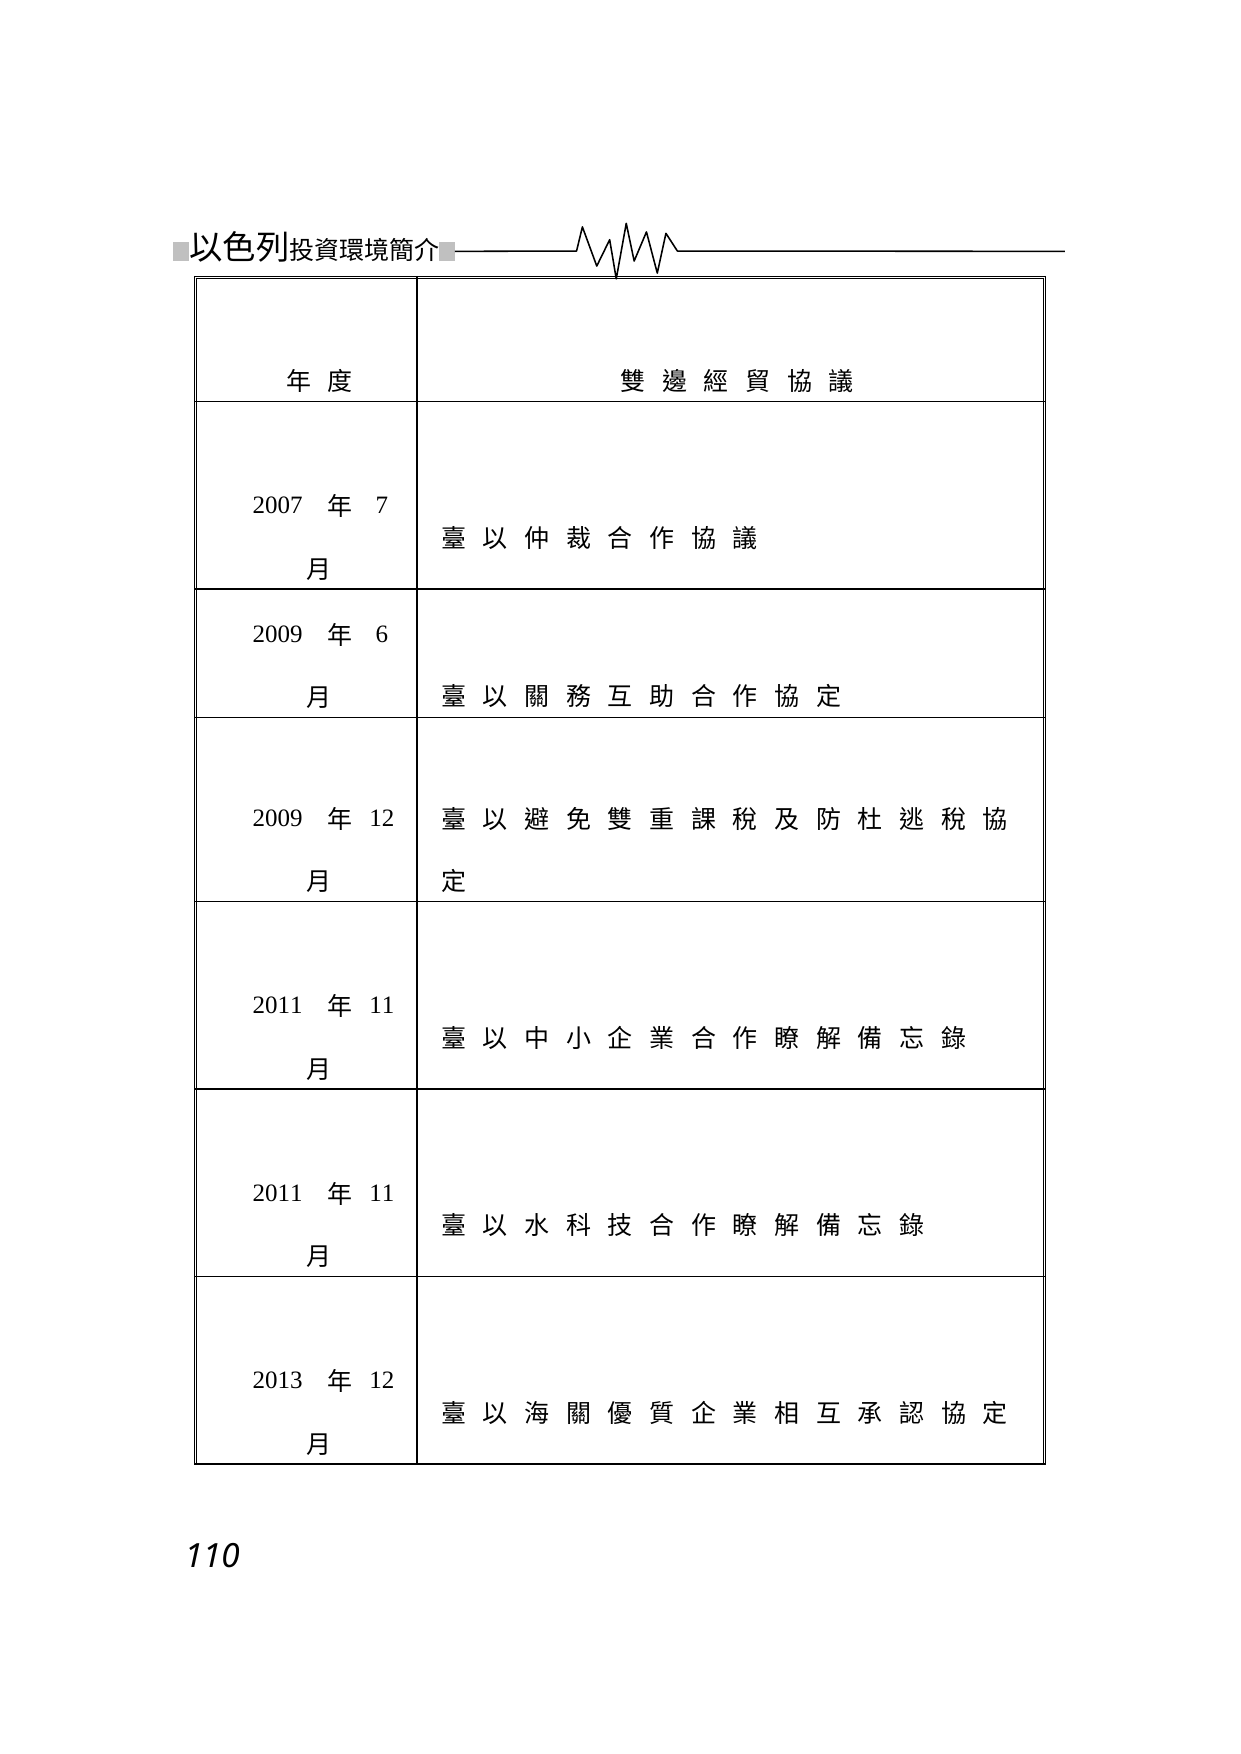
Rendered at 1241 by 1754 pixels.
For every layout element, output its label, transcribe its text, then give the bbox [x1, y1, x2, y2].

table_cell 2011年11月 [197, 902, 416, 1088]
table_cell 2011年11月 [197, 1090, 416, 1276]
table_cell 2013年12月 [197, 1277, 416, 1463]
table_cell 臺以避免雙重課稅及防杜逃稅協定 [418, 718, 1043, 901]
table_cell 臺以水科技合作瞭解備忘錄 [418, 1090, 1043, 1276]
table_cell 臺以仲裁合作協議 [418, 402, 1043, 588]
table_cell 臺以中小企業合作瞭解備忘錄 [418, 902, 1043, 1088]
table_header 雙邊經貿協議 [418, 279, 1043, 401]
table_cell 臺以海關優質企業相互承認協定 [418, 1277, 1043, 1463]
table_cell 2009年12月 [197, 718, 416, 901]
table_cell 臺以關務互助合作協定 [418, 590, 1043, 717]
table_header 年度 [197, 279, 416, 401]
table_cell 2009年6月 [197, 590, 416, 717]
table_cell 2007年7月 [197, 402, 416, 588]
